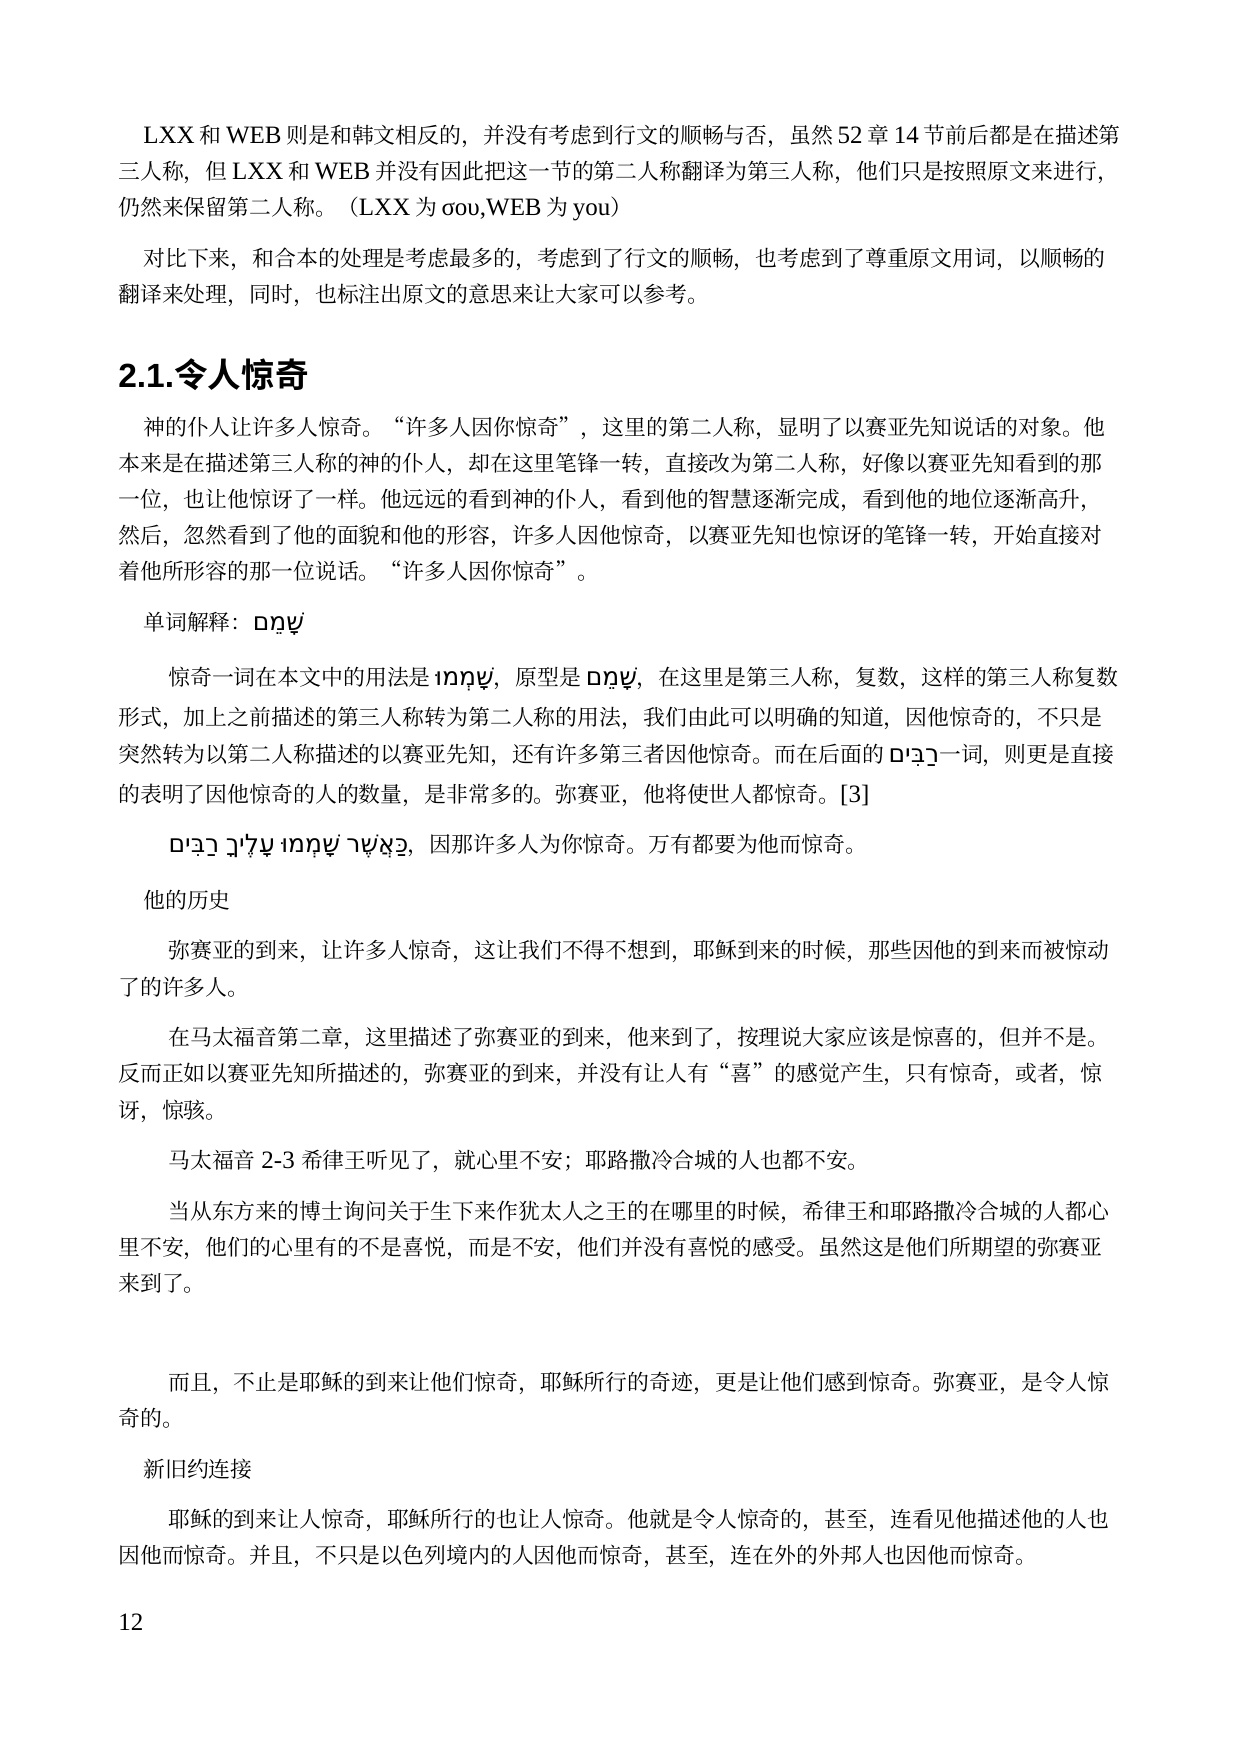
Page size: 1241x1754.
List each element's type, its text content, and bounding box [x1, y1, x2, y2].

text 他的历史 [118, 883, 1122, 914]
text כַּאֲשֶׁר שָׁמְמוּ עָלֶיךָ רַבִּים，因那许多人为你惊奇。万有都要为他而惊奇。 [118, 828, 1122, 863]
text 神的仆人让许多人惊奇。“许多人因你惊奇”，这里的第二人称，显明了以赛亚先知说话的对象。他本来是在描述第三人称的神的仆人，却在这里笔锋一转，直接改为第二人称，好像以赛亚先知看到的那一位，也让他惊讶了一样。他远远的看到神的仆人，看到他的智慧逐渐完成，看到他的地位逐渐高升，然后，忽然看到了他的面貌和他的形容，许多人因他惊奇，以赛亚先知也惊讶的笔锋一转，开始直接对着他所形容的那一位说话。“许多人因你惊奇”。 [118, 410, 1122, 586]
text 惊奇一词在本文中的用法是שָׁמְמוּ，原型是שָׁמֵם，在这里是第三人称，复数，这样的第三人称复数形式，加上之前描述的第三人称转为第二人称的用法，我们由此可以明确的知道，因他惊奇的，不只是突然转为以第二人称描述的以赛亚先知，还有许多第三者因他惊奇。而在后面的רַבִּים一词，则更是直接的表明了因他惊奇的人的数量，是非常多的。弥赛亚，他将使世人都惊奇。[3] [118, 661, 1122, 808]
text 马太福音 2-3 希律王听见了，就心里不安；耶路撒冷合城的人也都不安。 [118, 1143, 1122, 1175]
text 新旧约连接 [118, 1452, 1122, 1483]
text 对比下来，和合本的处理是考虑最多的，考虑到了行文的顺畅，也考虑到了尊重原文用词，以顺畅的翻译来处理，同时，也标注出原文的意思来让大家可以参考。 [118, 241, 1122, 309]
text 弥赛亚的到来，让许多人惊奇，这让我们不得不想到，耶稣到来的时候，那些因他的到来而被惊动了的许多人。 [118, 934, 1122, 1001]
subtitle 2.1.令人惊奇 [118, 349, 1122, 397]
text 而且，不止是耶稣的到来让他们惊奇，耶稣所行的奇迹，更是让他们感到惊奇。弥赛亚，是令人惊奇的。 [118, 1365, 1122, 1432]
text 单词解释：שָׁמֵם [118, 605, 1122, 641]
text LXX和WEB则是和韩文相反的，并没有考虑到行文的顺畅与否，虽然52章14节前后都是在描述第三人称，但LXX和WEB并没有因此把这一节的第二人称翻译为第三人称，他们只是按照原文来进行，仍然来保留第二人称。（LXX为σου,WEB为you） [118, 118, 1122, 222]
text 在马太福音第二章，这里描述了弥赛亚的到来，他来到了，按理说大家应该是惊喜的，但并不是。反而正如以赛亚先知所描述的，弥赛亚的到来，并没有让人有“喜”的感觉产生，只有惊奇，或者，惊讶，惊骇。 [118, 1021, 1122, 1124]
text 耶稣的到来让人惊奇，耶稣所行的也让人惊奇。他就是令人惊奇的，甚至，连看见他描述他的人也因他而惊奇。并且，不只是以色列境内的人因他而惊奇，甚至，连在外的外邦人也因他而惊奇。 [118, 1502, 1122, 1570]
text 当从东方来的博士询问关于生下来作犹太人之王的在哪里的时候，希律王和耶路撒冷合城的人都心里不安，他们的心里有的不是喜悦，而是不安，他们并没有喜悦的感受。虽然这是他们所期望的弥赛亚来到了。 [118, 1194, 1122, 1298]
